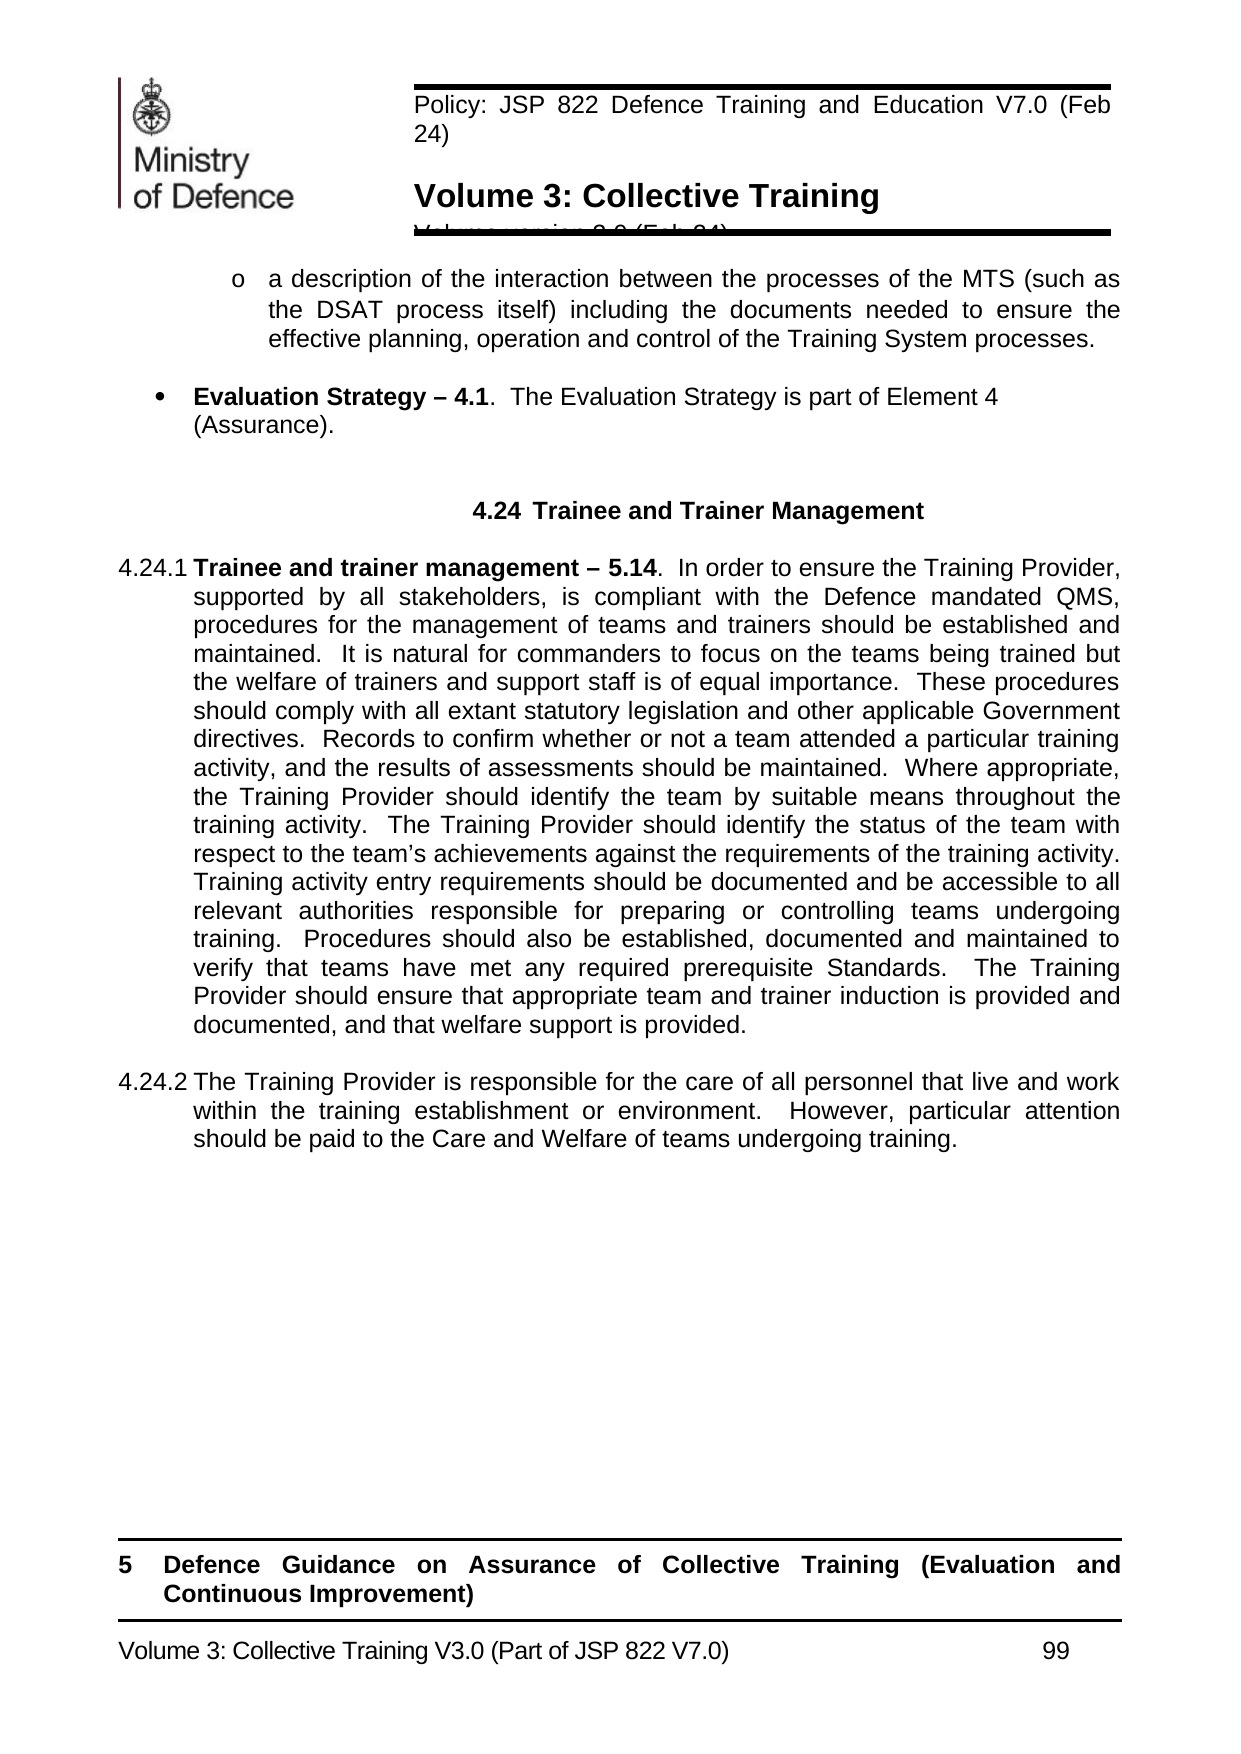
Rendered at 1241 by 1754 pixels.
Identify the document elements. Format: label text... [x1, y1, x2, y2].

list a description of the interaction between the processes of the MTS (such as the DSAT process itself) including the documents needed to ensure the effective planning, operation and control of the Training System processes. [231, 264, 1122, 353]
subtitle Trainee and Trainer Management [472, 497, 1122, 525]
subtitle Defence Guidance on Assurance of Collective Training (Evaluation and Continuous Improvement) [118, 1541, 1122, 1619]
subtitle Trainee and trainer management – 5.14. In order to ensure the Training Provider, supported by all stakeholders, is compliant with the Defence mandated QMS, procedures for the management of teams and trainers should be established and maintained. It is natural for commanders to focus on the teams being trained but the welfare of trainers and support staff is of equal importance. These procedures should comply with all extant statutory legislation and other applicable Government directives. Records to confirm whether or not a team attended a particular training activity, and the results of assessments should be maintained. Where appropriate, the Training Provider should identify the team by suitable means throughout the training activity. The Training Provider should identify the status of the team with respect to the team’s achievements against the requirements of the training activity. Training activity entry requirements should be documented and be accessible to all relevant authorities responsible for preparing or controlling teams undergoing training. Procedures should also be established, documented and maintained to verify that teams have met any required prerequisite Standards. The Training Provider should ensure that appropriate team and trainer induction is provided and documented, and that welfare support is provided. [118, 554, 1122, 1039]
subtitle The Training Provider is responsible for the care of all personnel that live and work within the training establishment or environment. However, particular attention should be paid to the Care and Welfare of teams undergoing training. [118, 1068, 1122, 1153]
list Evaluation Strategy – 4.1. The Evaluation Strategy is part of Element 4 (Assurance). [156, 381, 1122, 439]
